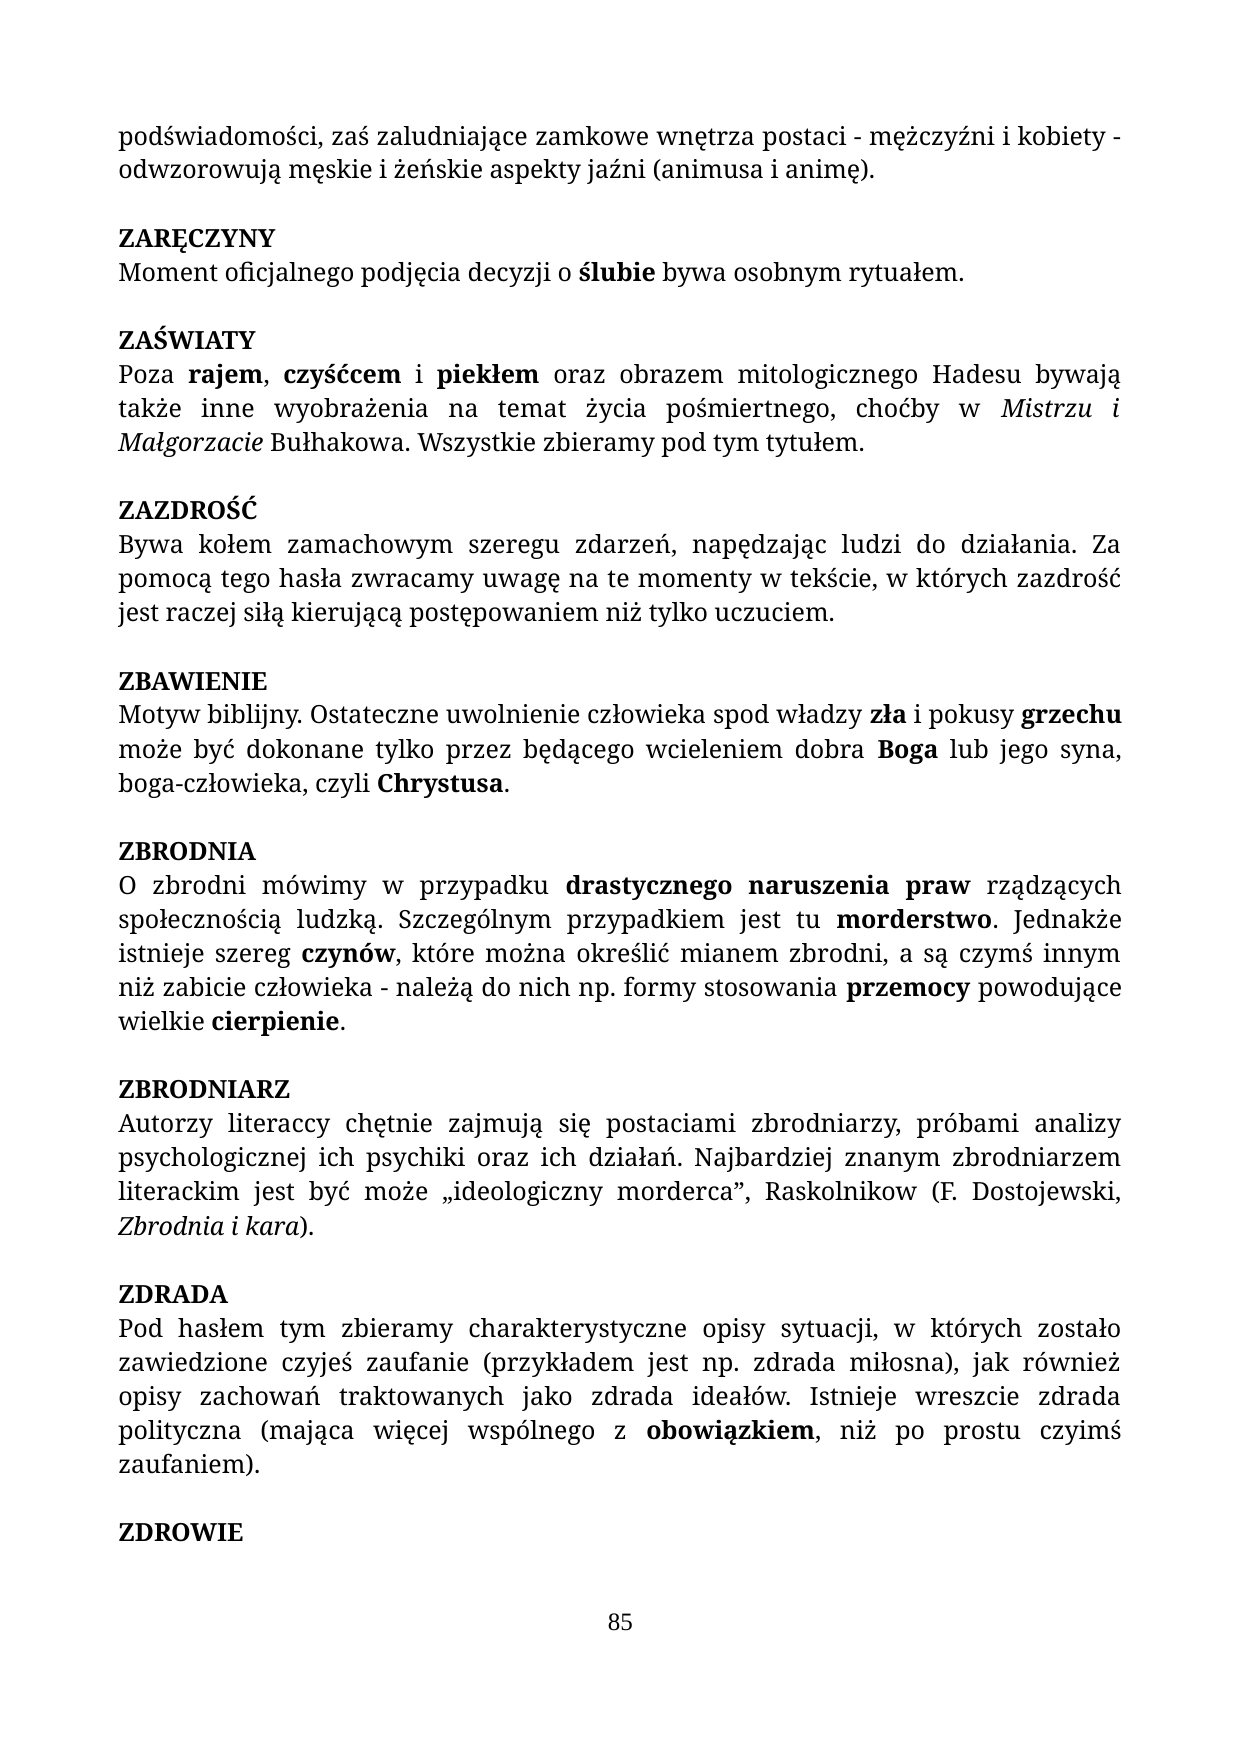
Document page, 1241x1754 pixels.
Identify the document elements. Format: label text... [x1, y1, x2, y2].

text Motyw biblijny. Ostateczne uwolnienie człowieka spod władzy zła i pokusy grzechu może być dokonane tylko przez będącego wcieleniem dobra Boga lub jego syna, boga-człowieka, czyli Chrystusa. [118, 697, 1122, 799]
text ZAZDROŚĆ [118, 493, 1122, 527]
text ZBAWIENIE [118, 663, 1122, 697]
text ZDRADA [118, 1276, 1122, 1310]
text ZARĘCZYNY [118, 220, 1122, 254]
text ZBRODNIA [118, 833, 1122, 867]
text Moment oficjalnego podjęcia decyzji o ślubie bywa osobnym rytuałem. [118, 254, 1122, 288]
text Bywa kołem zamachowym szeregu zdarzeń, napędzając ludzi do działania. Za pomocą tego hasła zwracamy uwagę na te momenty w tekście, w których zazdrość jest raczej siłą kierującą postępowaniem niż tylko uczuciem. [118, 527, 1122, 629]
text podświadomości, zaś zaludniające zamkowe wnętrza postaci - mężczyźni i kobiety - odwzorowują męskie i żeńskie aspekty jaźni (animusa i animę). [118, 118, 1122, 186]
text Poza rajem, czyśćcem i piekłem oraz obrazem mitologicznego Hadesu bywają także inne wyobrażenia na temat życia pośmiertnego, choćby w Mistrzu i Małgorzacie Bułhakowa. Wszystkie zbieramy pod tym tytułem. [118, 357, 1122, 459]
text ZBRODNIARZ [118, 1072, 1122, 1106]
text ZAŚWIATY [118, 322, 1122, 357]
text Pod hasłem tym zbieramy charakterystyczne opisy sytuacji, w których zostało zawiedzione czyjeś zaufanie (przykładem jest np. zdrada miłosna), jak również opisy zachowań traktowanych jako zdrada ideałów. Istnieje wreszcie zdrada polityczna (mająca więcej wspólnego z obowiązkiem, niż po prostu czyimś zaufaniem). [118, 1310, 1122, 1481]
text Autorzy literaccy chętnie zajmują się postaciami zbrodniarzy, próbami analizy psychologicznej ich psychiki oraz ich działań. Najbardziej znanym zbrodniarzem literackim jest być może „ideologiczny morderca”, Raskolnikow (F. Dostojewski, Zbrodnia i kara). [118, 1106, 1122, 1242]
text O zbrodni mówimy w przypadku drastycznego naruszenia praw rządzących społecznością ludzką. Szczególnym przypadkiem jest tu morderstwo. Jednakże istnieje szereg czynów, które można określić mianem zbrodni, a są czymś innym niż zabicie człowieka - należą do nich np. formy stosowania przemocy powodujące wielkie cierpienie. [118, 867, 1122, 1038]
text ZDROWIE [118, 1515, 1122, 1549]
